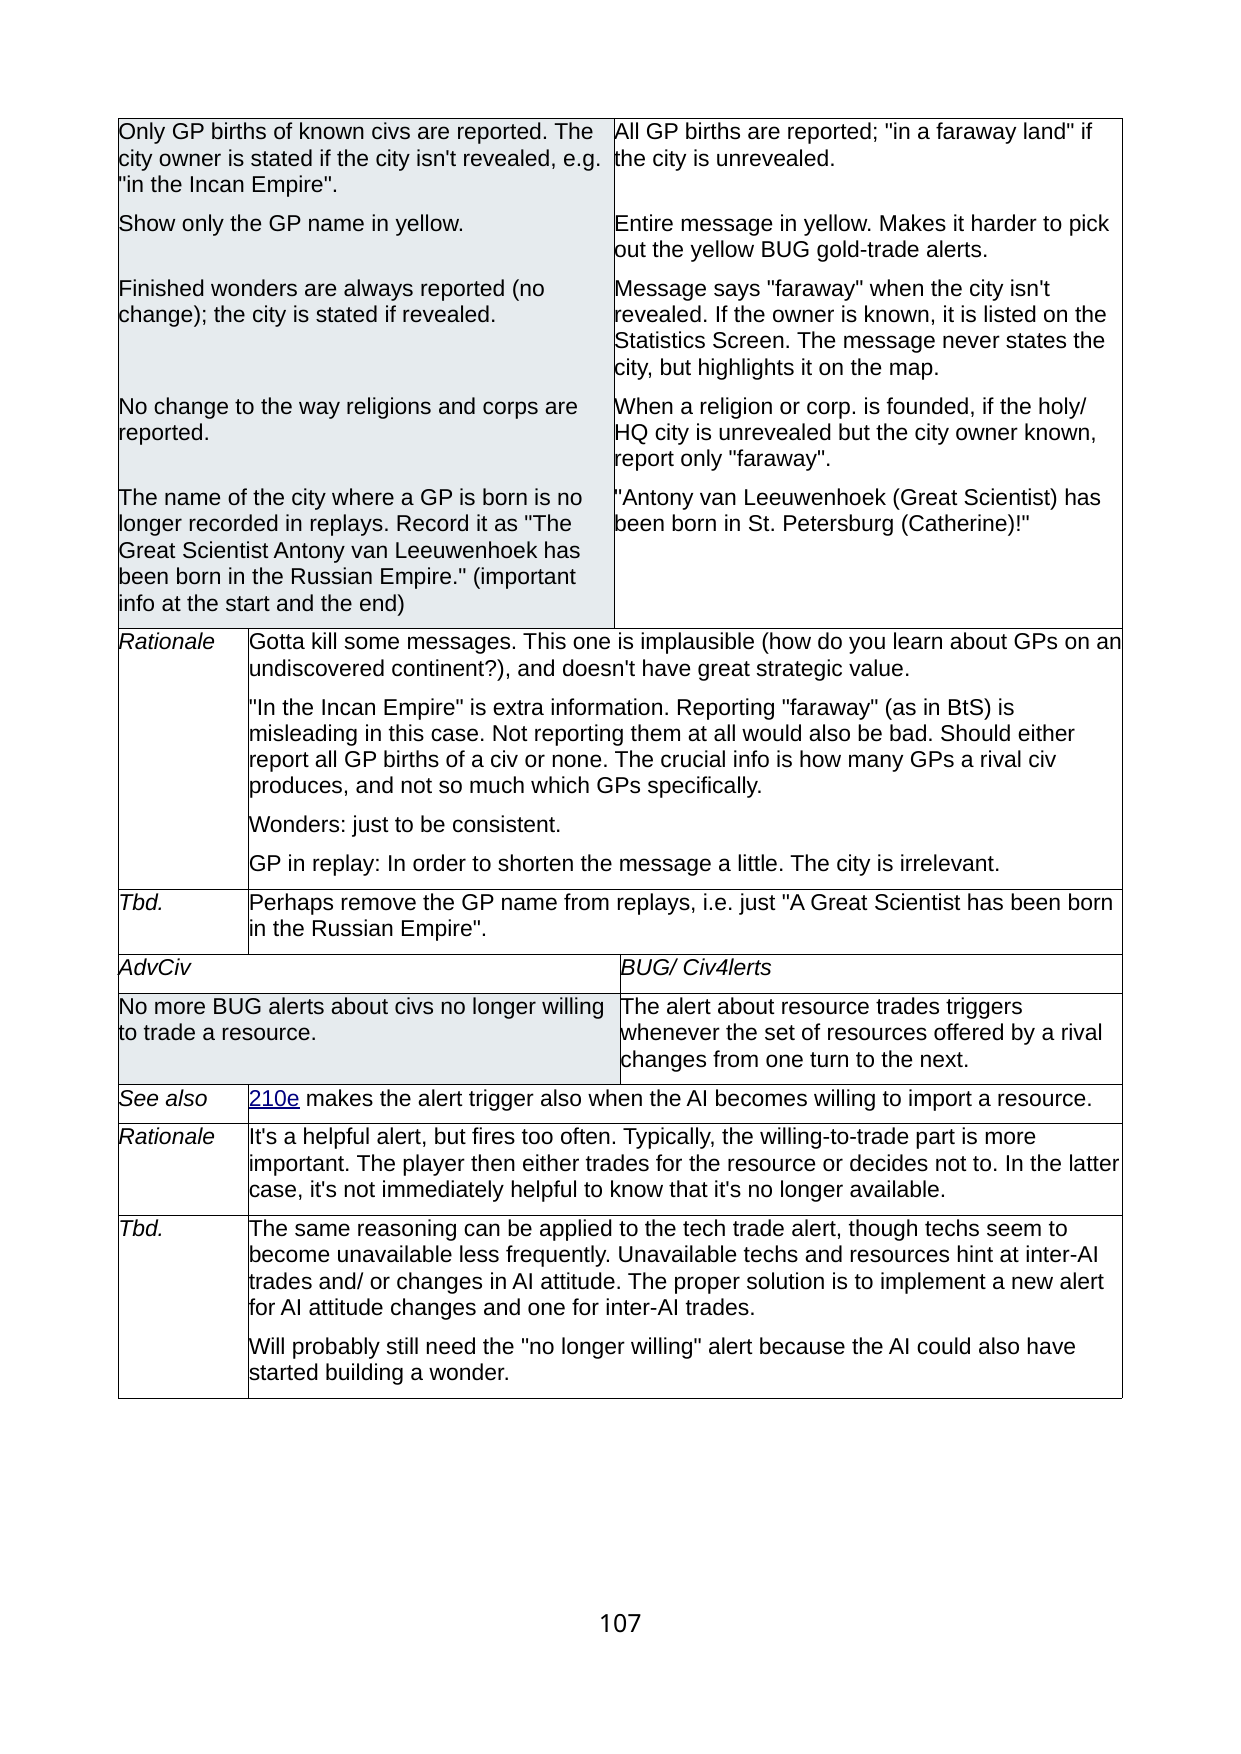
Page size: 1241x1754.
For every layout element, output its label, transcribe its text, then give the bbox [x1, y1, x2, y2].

table_cell Rationale [119, 629, 248, 889]
table_cell Tbd. [119, 1216, 248, 1398]
table_cell AdvCiv [119, 955, 620, 993]
table_cell Tbd. [119, 890, 248, 954]
table_cell All GP births are reported; "in a faraway land" if the city is unrevealed. Entire message in yellow. Makes it harder to pick out the yellow BUG gold-trade alerts. Message says "faraway" when the city isn't revealed. If the owner is known, it is listed on the Statistics Screen. The message never states the city, but highlights it on the map. When a religion or corp. is founded, if the holy/ HQ city is unrevealed but the city owner known, report only "faraway". "Antony van Leeuwenhoek (Great Scientist) has been born in St. Petersburg (Catherine)!" [615, 119, 1122, 628]
table_cell Gotta kill some messages. This one is implausible (how do you learn about GPs on an undiscovered continent?), and doesn't have great strategic value. "In the Incan Empire" is extra information. Reporting "faraway" (as in BtS) is misleading in this case. Not reporting them at all would also be bad. Should either report all GP births of a civ or none. The crucial info is how many GPs a rival civ produces, and not so much which GPs specifically. Wonders: just to be consistent. GP in replay: In order to shorten the message a little. The city is irrelevant. [249, 629, 1122, 889]
table_cell The alert about resource trades triggers whenever the set of resources offered by a rival changes from one turn to the next. [621, 994, 1122, 1084]
table_cell The same reasoning can be applied to the tech trade alert, though techs seem to become unavailable less frequently. Unavailable techs and resources hint at inter-AI trades and/ or changes in AI attitude. The proper solution is to implement a new alert for AI attitude changes and one for inter-AI trades. Will probably still need the "no longer willing" alert because the AI could also have started building a wonder. [249, 1216, 1122, 1398]
table_cell Only GP births of known civs are reported. The city owner is stated if the city isn't revealed, e.g. "in the Incan Empire". Show only the GP name in yellow. Finished wonders are always reported (no change); the city is stated if revealed. No change to the way religions and corps are reported. The name of the city where a GP is born is no longer recorded in replays. Record it as "The Great Scientist Antony van Leeuwenhoek has been born in the Russian Empire." (important info at the start and the end) [119, 119, 614, 628]
table_cell It's a helpful alert, but fires too often. Typically, the willing-to-trade part is more important. The player then either trades for the resource or decides not to. In the latter case, it's not immediately helpful to know that it's no longer available. [249, 1124, 1122, 1215]
table_cell Rationale [119, 1124, 248, 1215]
table_cell BUG/ Civ4lerts [621, 955, 1122, 993]
table_cell Perhaps remove the GP name from replays, i.e. just "A Great Scientist has been born in the Russian Empire". [249, 890, 1122, 954]
table_cell See also [119, 1085, 248, 1123]
table_cell No more BUG alerts about civs no longer willing to trade a resource. [119, 994, 620, 1084]
table_cell 210e makes the alert trigger also when the AI becomes willing to import a resource. [249, 1085, 1122, 1123]
